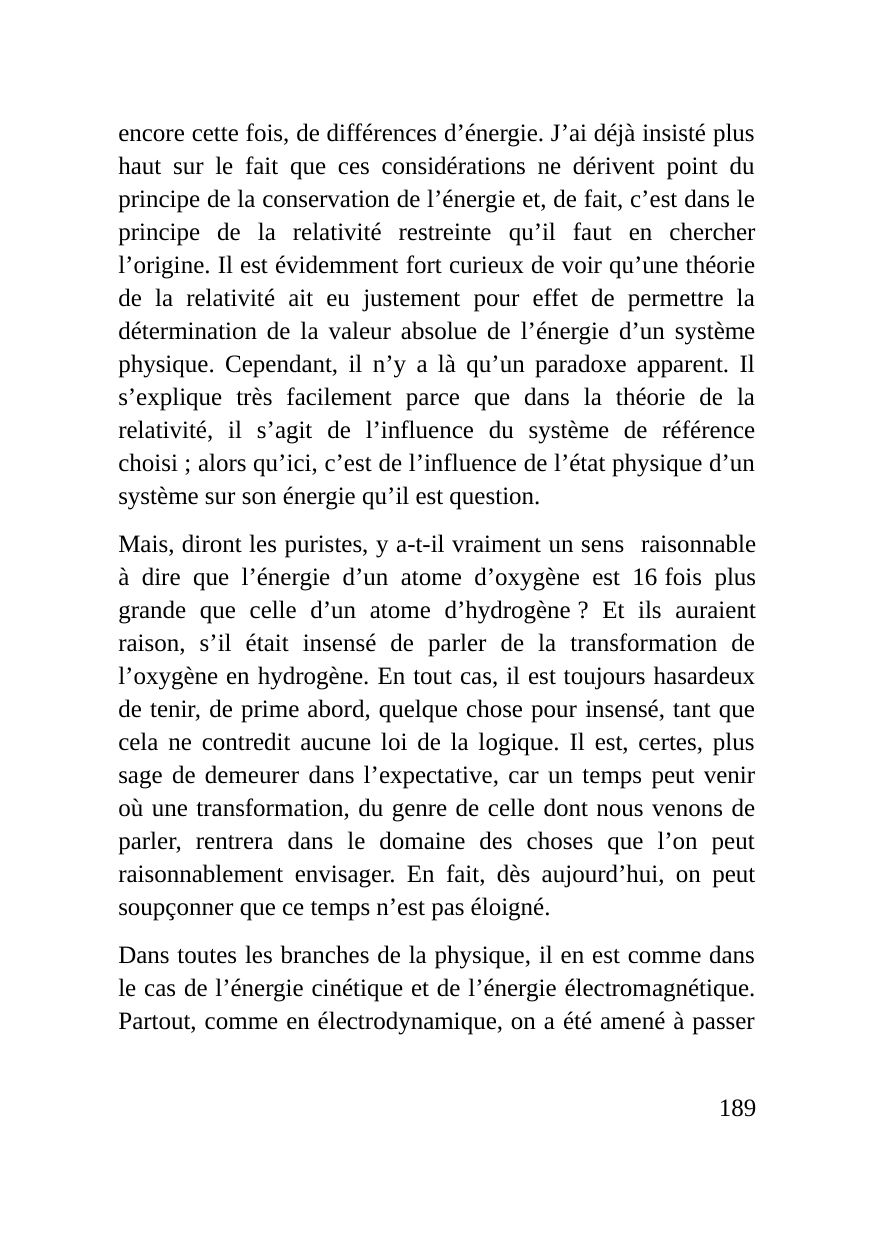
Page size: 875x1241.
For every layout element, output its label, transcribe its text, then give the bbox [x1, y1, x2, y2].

text encore cette fois, de différences d’énergie. J’ai déjà insisté plus haut sur le fait que ces considérations ne dérivent point du principe de la conservation de l’énergie et, de fait, c’est dans le principe de la relativité restreinte qu’il faut en chercher l’origine. Il est évidemment fort curieux de voir qu’une théorie de la relativité ait eu justement pour effet de permettre la détermination de la valeur absolue de l’énergie d’un système physique. Cependant, il n’y a là qu’un paradoxe apparent. Il s’explique très facilement parce que dans la théorie de la relativité, il s’agit de l’influence du système de référence choisi ; alors qu’ici, c’est de l’influence de l’état physique d’un système sur son énergie qu’il est question. [118, 118, 756, 510]
text Mais, diront les puristes, y a-t-il vraiment un sens raisonnable à dire que l’énergie d’un atome d’oxygène est 16 fois plus grande que celle d’un atome d’hydrogène ? Et ils auraient raison, s’il était insensé de parler de la transformation de l’oxygène en hydrogène. En tout cas, il est toujours hasardeux de tenir, de prime abord, quelque chose pour insensé, tant que cela ne contredit aucune loi de la logique. Il est, certes, plus sage de demeurer dans l’expectative, car un temps peut venir où une transformation, du genre de celle dont nous venons de parler, rentrera dans le domaine des choses que l’on peut raisonnablement envisager. En fait, dès aujourd’hui, on peut soupçonner que ce temps n’est pas éloigné. [118, 529, 756, 921]
text Dans toutes les branches de la physique, il en est comme dans le cas de l’énergie cinétique et de l’énergie électromagnétique. Partout, comme en électrodynamique, on a été amené à passer [118, 940, 756, 1034]
